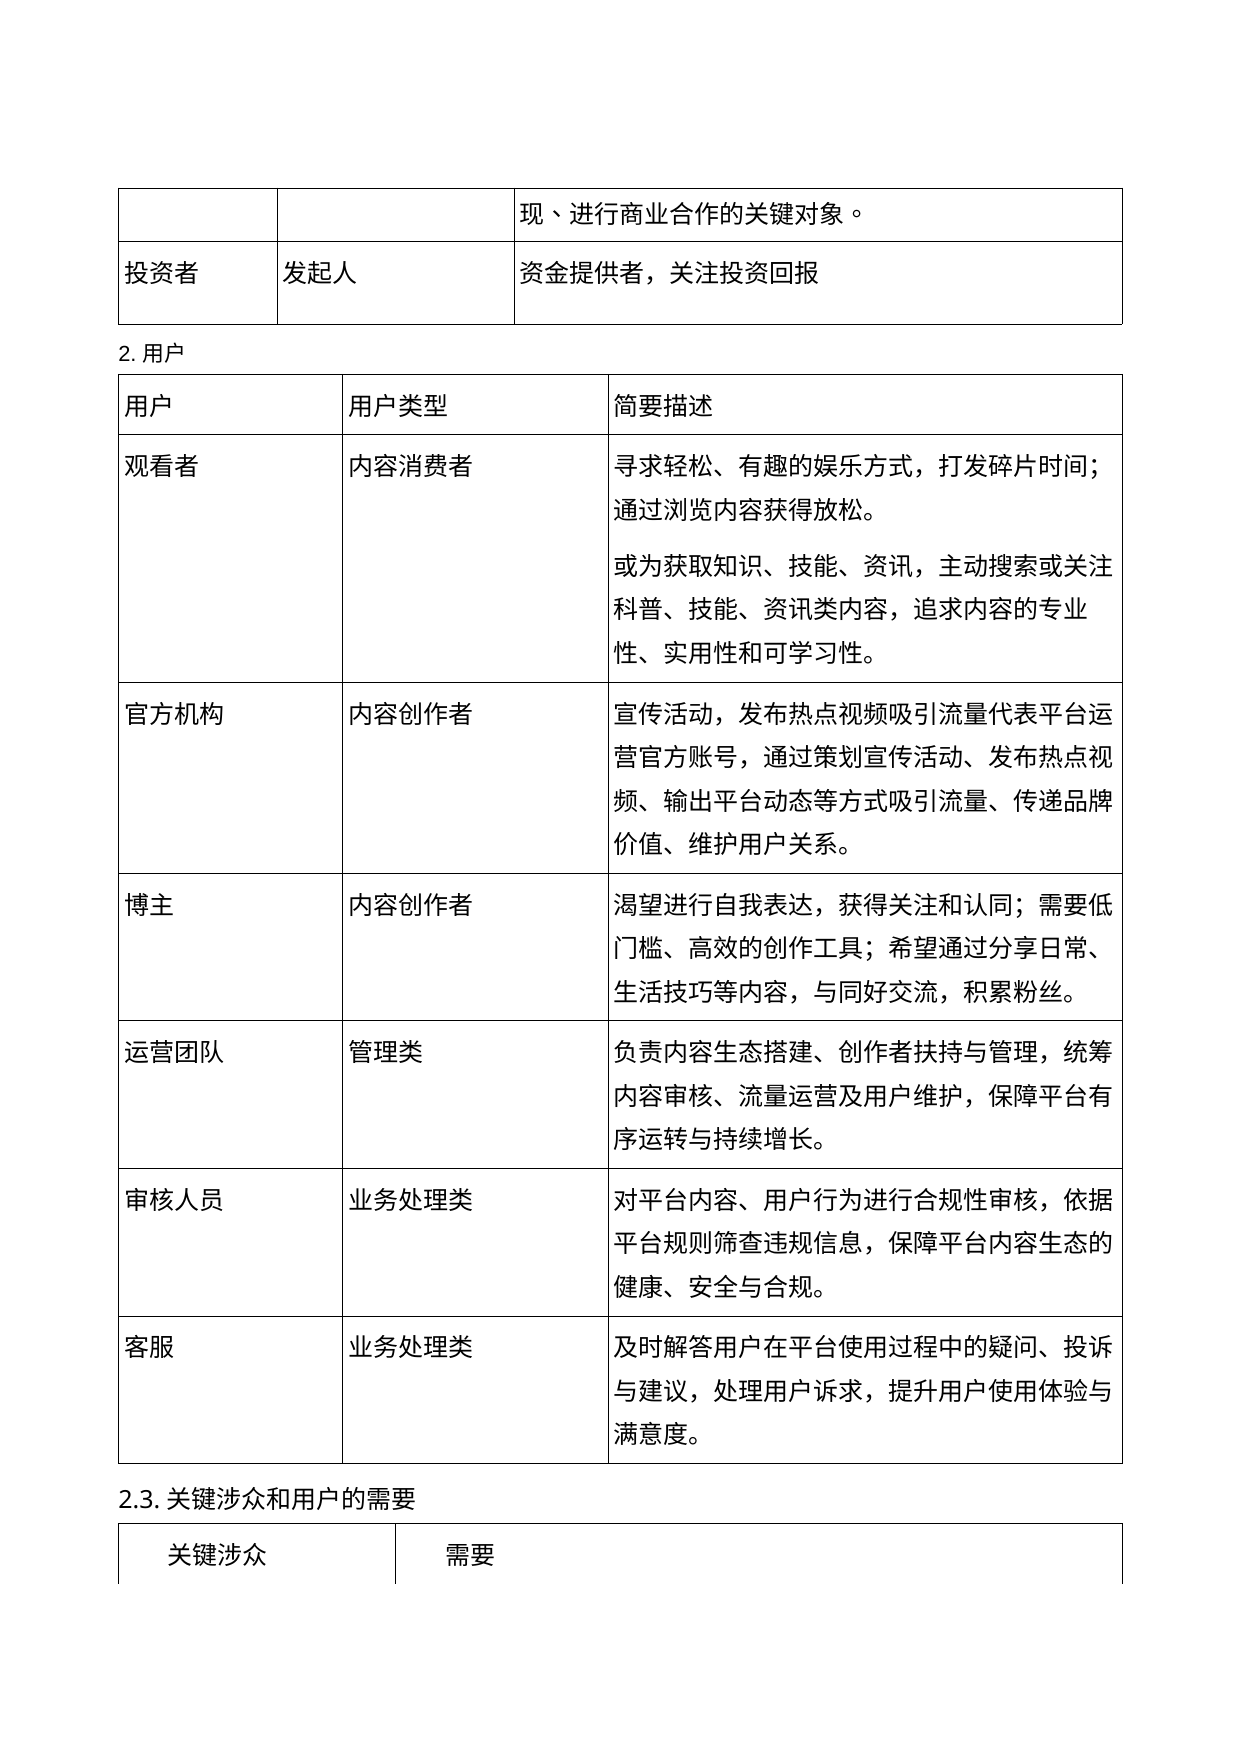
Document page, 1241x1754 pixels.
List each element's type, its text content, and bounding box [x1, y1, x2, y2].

table_cell 观看者 [119, 435, 342, 682]
table_cell 业务处理类 [343, 1317, 608, 1463]
table_cell 管理类 [343, 1021, 608, 1168]
table_cell [119, 189, 277, 241]
table_cell 发起人 [278, 242, 514, 324]
table_cell 现、进行商业合作的关键对象。 [515, 189, 1122, 241]
table_cell 客服 [119, 1317, 342, 1463]
table_cell 运营团队 [119, 1021, 342, 1168]
table_cell 及时解答用户在平台使用过程中的疑问、投诉与建议，处理用户诉求，提升用户使用体验与满意度。 [609, 1317, 1122, 1463]
table_cell 投资者 [119, 242, 277, 324]
table_header 用户 [119, 375, 342, 434]
table_header 用户类型 [343, 375, 608, 434]
table_cell 官方机构 [119, 683, 342, 873]
table_cell 负责内容生态搭建、创作者扶持与管理，统筹内容审核、流量运营及用户维护，保障平台有序运转与持续增长。 [609, 1021, 1122, 1168]
table_cell 内容消费者 [343, 435, 608, 682]
table_cell [278, 189, 514, 241]
table_header 需要 [396, 1524, 1122, 1584]
table_cell 对平台内容、用户行为进行合规性审核，依据平台规则筛查违规信息，保障平台内容生态的健康、安全与合规。 [609, 1169, 1122, 1316]
table_cell 宣传活动，发布热点视频吸引流量代表平台运营官方账号，通过策划宣传活动、发布热点视频、输出平台动态等方式吸引流量、传递品牌价值、维护用户关系。 [609, 683, 1122, 873]
table_cell 资金提供者，关注投资回报 [515, 242, 1122, 324]
table_cell 内容创作者 [343, 874, 608, 1020]
table_cell 博主 [119, 874, 342, 1020]
subtitle 关键涉众和用户的需要 [118, 1479, 1122, 1516]
table_cell 内容创作者 [343, 683, 608, 873]
table_cell 审核人员 [119, 1169, 342, 1316]
table_header 简要描述 [609, 375, 1122, 434]
table_cell 寻求轻松、有趣的娱乐方式，打发碎片时间；通过浏览内容获得放松。 或为获取知识、技能、资讯，主动搜索或关注科普、技能、资讯类内容，追求内容的专业性、实用性和可学习性。 [609, 435, 1122, 682]
table_cell 渴望进行自我表达，获得关注和认同；需要低门槛、高效的创作工具；希望通过分享日常、生活技巧等内容，与同好交流，积累粉丝。 [609, 874, 1122, 1020]
table_cell 业务处理类 [343, 1169, 608, 1316]
subtitle 用户 [118, 336, 1122, 367]
table_header 关键涉众 [119, 1524, 395, 1584]
